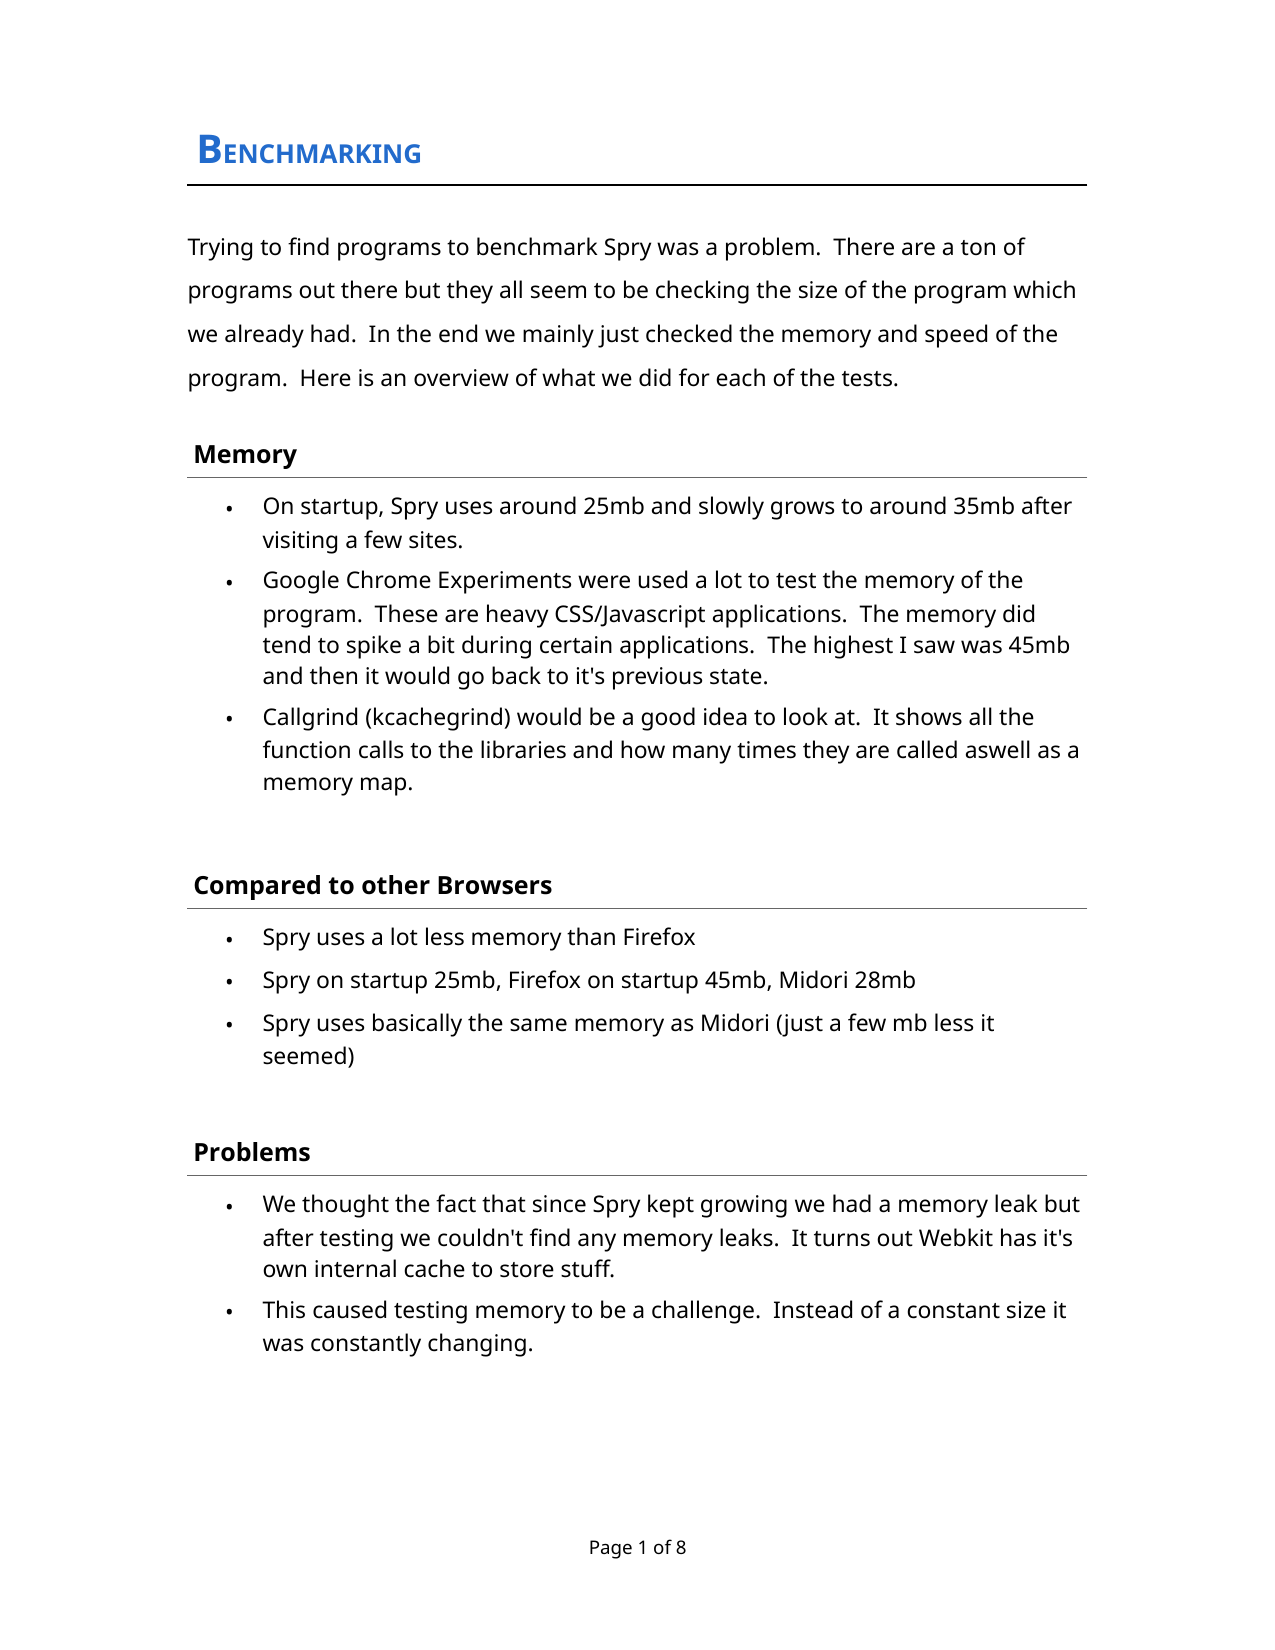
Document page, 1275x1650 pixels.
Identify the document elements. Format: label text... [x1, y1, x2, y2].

list Spry on startup 25mb, Firefox on startup 45mb, Midori 28mb [225, 964, 1087, 998]
list We thought the fact that since Spry kept growing we had a memory leak but after testing we couldn't find any memory leaks. It turns out Webkit has it's own internal cache to store stuff. [225, 1188, 1087, 1285]
subtitle Compared to other Browsers [187, 862, 1087, 908]
list Spry uses a lot less memory than Firefox [225, 921, 1087, 955]
list Callgrind (kcachegrind) would be a good idea to look at. It shows all the function calls to the libraries and how many times they are called aswell as a memory map. [225, 700, 1087, 797]
subtitle Problems [187, 1129, 1087, 1175]
subtitle Benchmarking [187, 112, 1087, 184]
text Trying to find programs to benchmark Spry was a problem. There are a ton of programs out there but they all seem to be checking the size of the program which we already had. In the end we mainly just checked the memory and speed of the program. Here is an overview of what we did for each of the tests. [187, 231, 1087, 393]
list This caused testing memory to be a challenge. Instead of a constant size it was constantly changing. [225, 1293, 1087, 1358]
list Spry uses basically the same memory as Midori (just a few mb less it seemed) [225, 1006, 1087, 1071]
list On startup, Spry uses around 25mb and slowly grows to around 35mb after visiting a few sites. [225, 490, 1087, 555]
list Google Chrome Experiments were used a lot to test the memory of the program. These are heavy CSS/Javascript applications. The memory did tend to spike a bit during certain applications. The highest I saw was 45mb and then it would go back to it's previous state. [225, 564, 1087, 692]
subtitle Memory [187, 431, 1087, 477]
